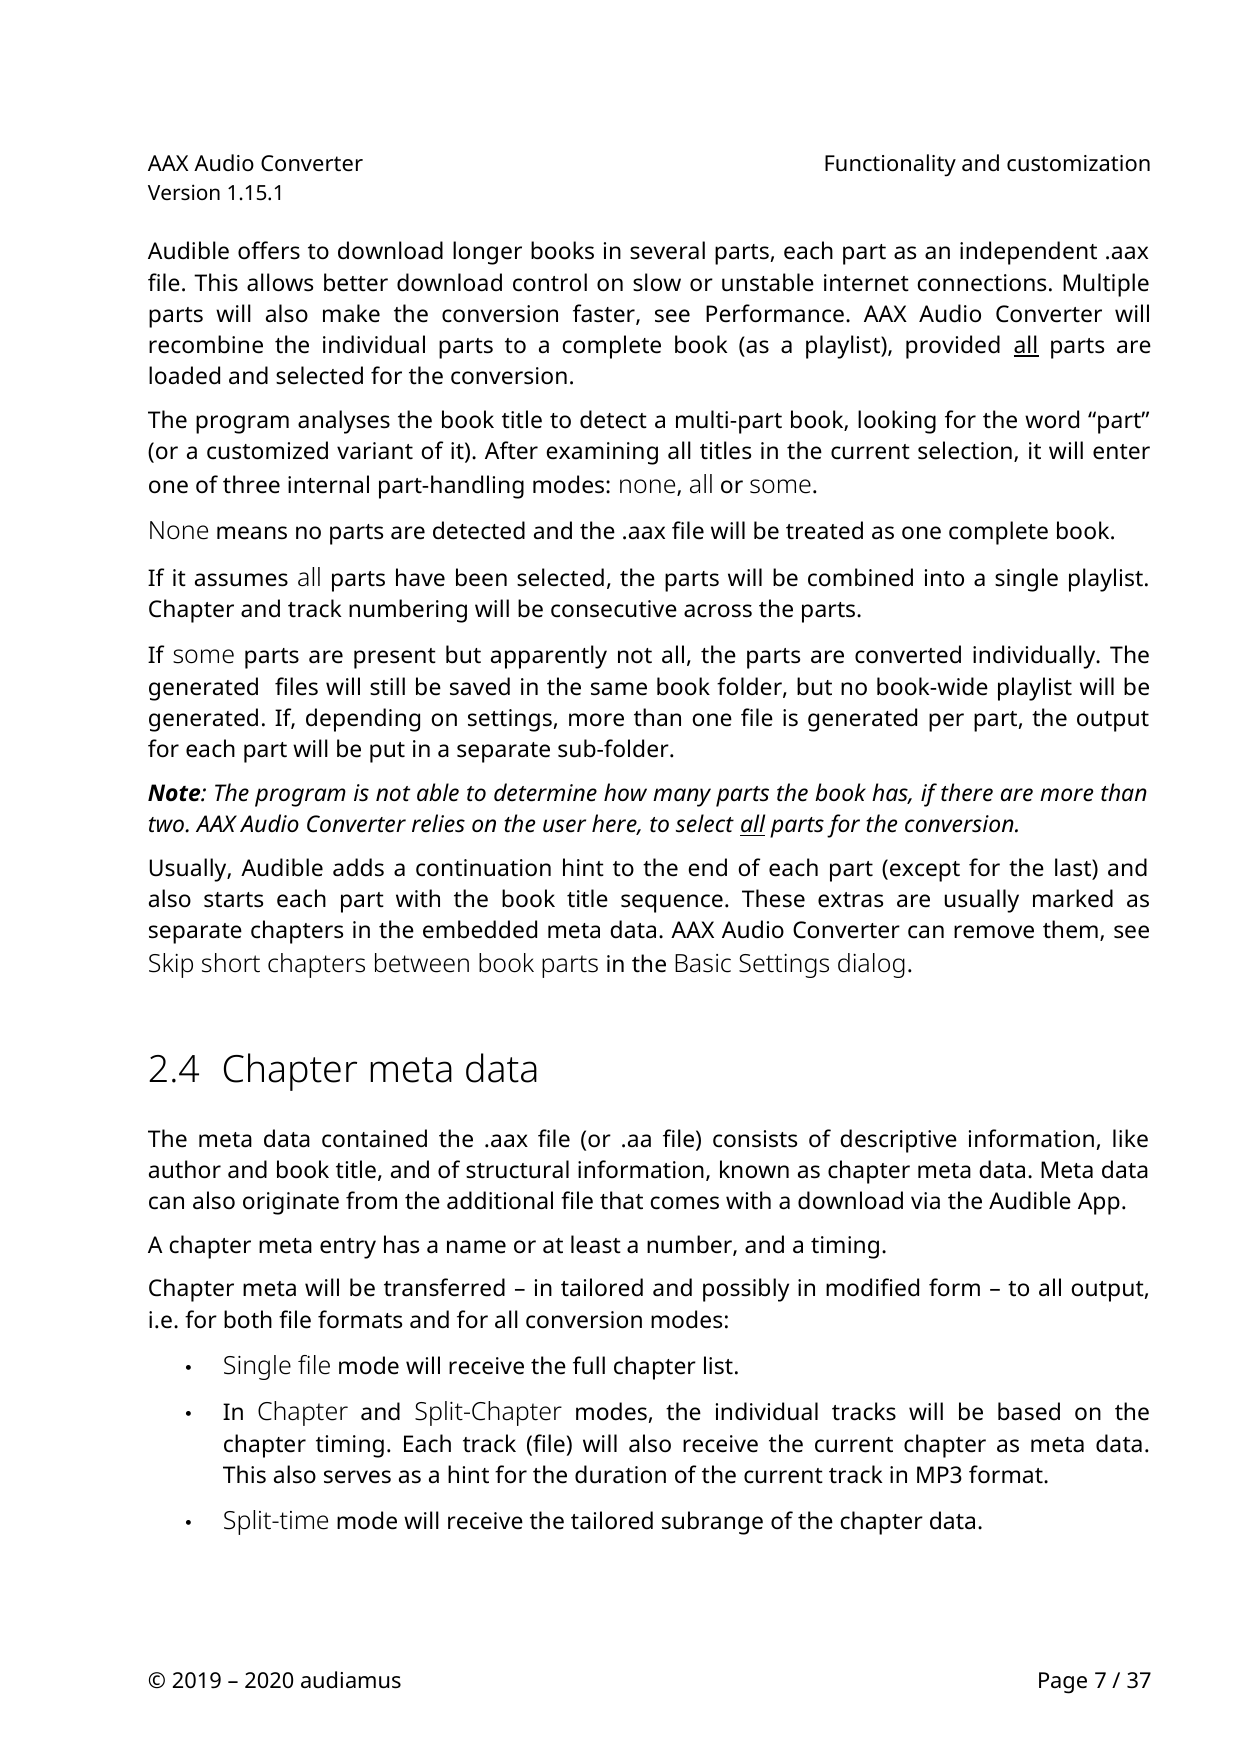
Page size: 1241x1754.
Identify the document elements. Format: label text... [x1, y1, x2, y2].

subtitle Chapter meta data [148, 1042, 1152, 1093]
text Audible offers to download longer books in several parts, each part as an independent .aax file. This allows better download control on slow or unstable internet connections. Multiple parts will also make the conversion faster, see Performance. AAX Audio Converter will recombine the individual parts to a complete book (as a playlist), provided all parts are loaded and selected for the conversion. [148, 235, 1152, 392]
text Note: The program is not able to determine how many parts the book has, if there are more than two. AAX Audio Converter relies on the user here, to select all parts for the conversion. [148, 777, 1152, 839]
list In Chapter and Split-Chapter modes, the individual tracks will be based on the chapter timing. Each track (file) will also receive the current chapter as meta data. This also serves as a hint for the duration of the current track in MP3 format. [185, 1394, 1152, 1490]
text The meta data contained the .aax file (or .aa file) consists of descriptive information, like author and book title, and of structural information, known as chapter meta data. Meta data can also originate from the additional file that comes with a download via the Audible App. [148, 1123, 1152, 1216]
list Single file mode will receive the full chapter list. [185, 1347, 1152, 1381]
text A chapter meta entry has a name or at least a number, and a timing. [148, 1229, 1152, 1260]
text If it assumes all parts have been selected, the parts will be combined into a single playlist. Chapter and track numbering will be consecutive across the parts. [148, 559, 1152, 624]
text The program analyses the book title to detect a multi-part book, looking for the word “part” (or a customized variant of it). After examining all titles in the current selection, it will enter one of three internal part-handling modes: none, all or some. [148, 404, 1152, 500]
text Chapter meta will be transferred – in tailored and possibly in modified form – to all output, i.e. for both file formats and for all conversion modes: [148, 1272, 1152, 1335]
text If some parts are present but apparently not all, the parts are converted individually. The generated files will still be saved in the same book folder, but no book-wide playlist will be generated. If, depending on settings, more than one file is generated per part, the output for each part will be put in a separate sub-folder. [148, 637, 1152, 764]
list Split-time mode will receive the tailored subrange of the chapter data. [185, 1502, 1152, 1536]
text None means no parts are detected and the .aax file will be treated as one complete book. [148, 513, 1152, 547]
text Usually, Audible adds a continuation hint to the end of each part (except for the last) and also starts each part with the book title sequence. These extras are usually marked as separate chapters in the embedded meta data. AAX Audio Converter can remove them, see Skip short chapters between book parts in the Basic Settings dialog. [148, 852, 1152, 979]
